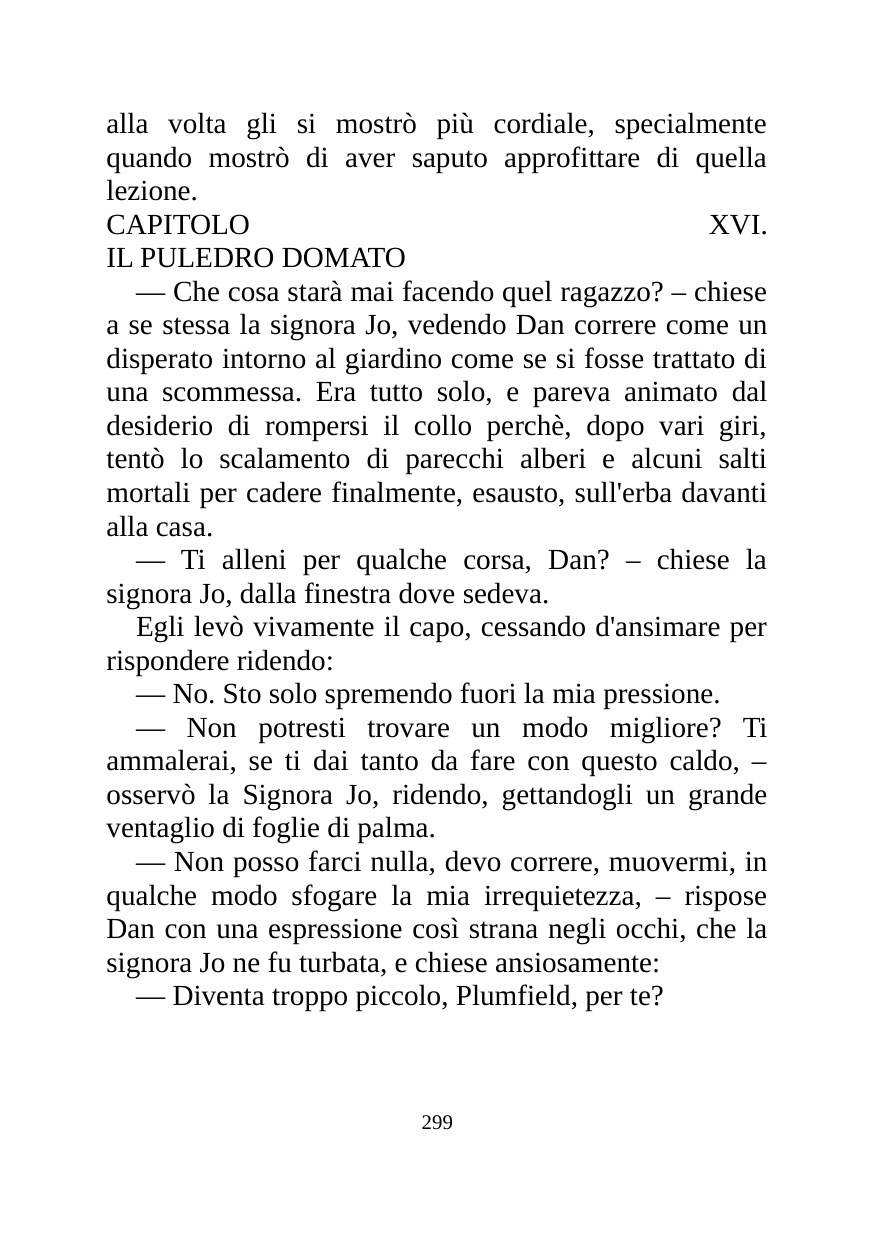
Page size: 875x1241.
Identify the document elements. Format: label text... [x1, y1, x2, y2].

text — Che cosa starà mai facendo quel ragazzo? – chiese a se stessa la signora Jo, vedendo Dan correre come un disperato intorno al giardino come se si fosse trattato di una scommessa. Era tutto solo, e pareva animato dal desiderio di rompersi il collo perchè, dopo vari giri, tentò lo scalamento di parecchi alberi e alcuni salti mortali per cadere finalmente, esausto, sull'erba davanti alla casa. [106, 274, 768, 542]
text — Non posso farci nulla, devo correre, muovermi, in qualche modo sfogare la mia irrequietezza, – rispose Dan con una espressione così strana negli occhi, che la signora Jo ne fu turbata, e chiese ansiosamente: [106, 844, 768, 978]
text Egli levò vivamente il capo, cessando d'ansimare per rispondere ridendo: [106, 609, 768, 676]
text — Ti alleni per qualche corsa, Dan? – chiese la signora Jo, dalla finestra dove sedeva. [106, 542, 768, 609]
text — Diventa troppo piccolo, Plumfield, per te? [106, 978, 768, 1012]
text — No. Sto solo spremendo fuori la mia pressione. [106, 676, 768, 710]
text alla volta gli si mostrò più cordiale, specialmente quando mostrò di aver saputo approfittare di quella lezione. [106, 106, 768, 207]
text — Non potresti trovare un modo migliore? Ti ammalerai, se ti dai tanto da fare con questo caldo, – osservò la Signora Jo, ridendo, gettandogli un grande ventaglio di foglie di palma. [106, 710, 768, 844]
subtitle CAPITOLO XVI. IL PULEDRO DOMATO [106, 207, 768, 274]
